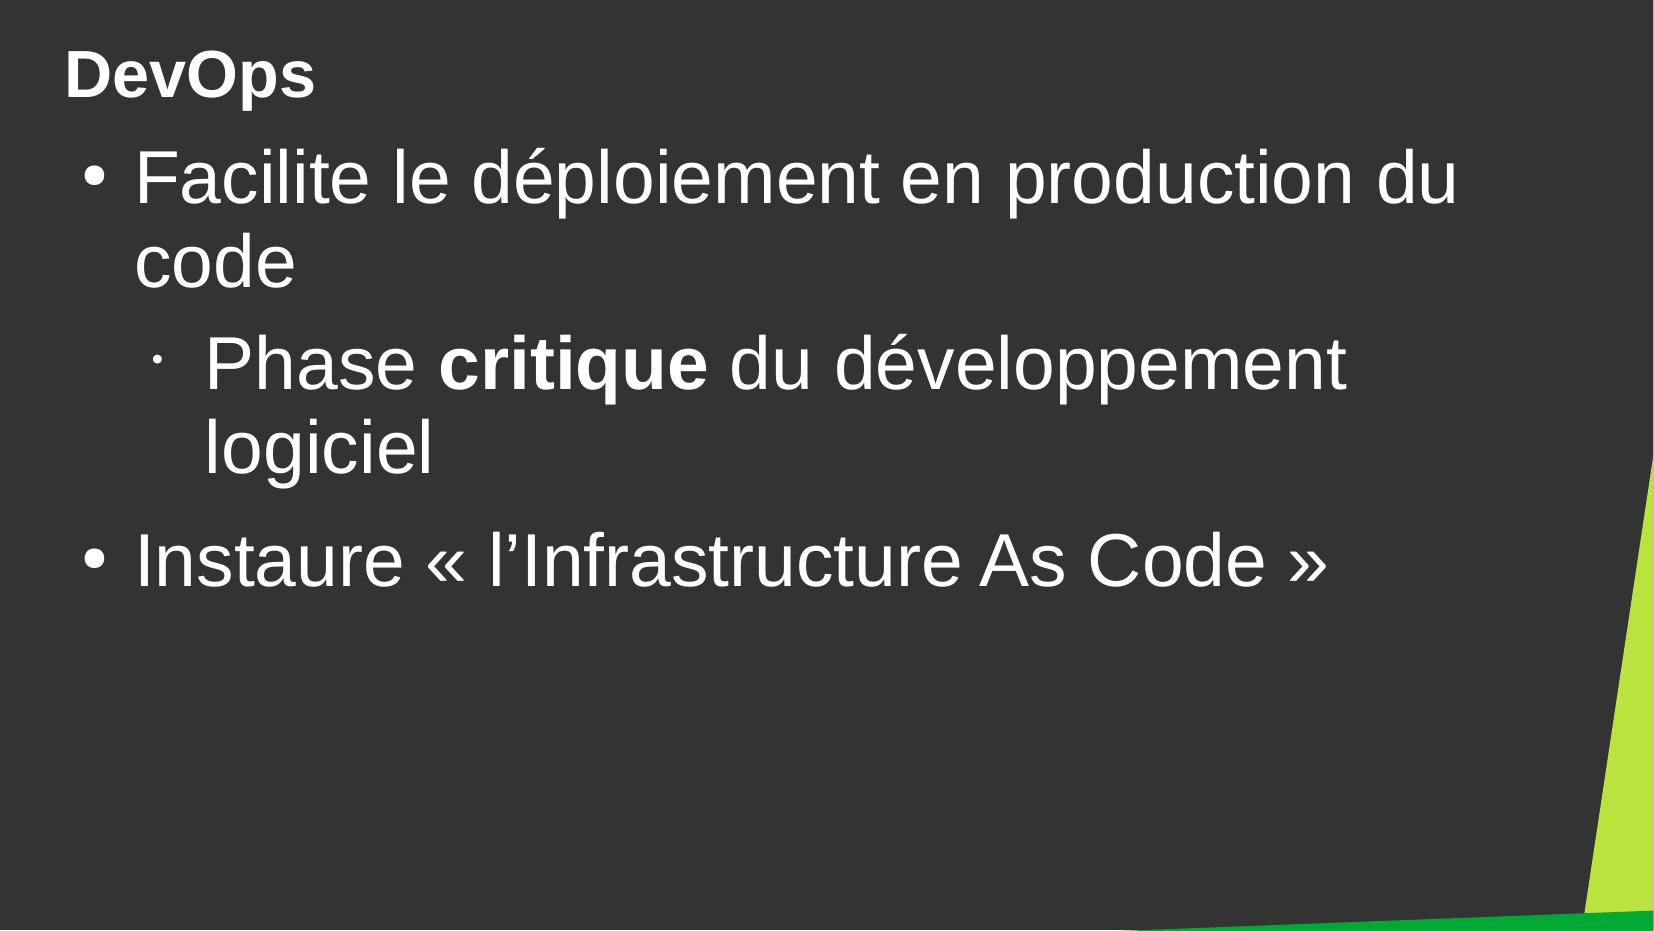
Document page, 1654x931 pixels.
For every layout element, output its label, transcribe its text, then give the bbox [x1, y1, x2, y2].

title DevOps [64, 37, 1388, 115]
list Facilite le déploiement en production du code Phase critique du développement logiciel Instaure « l’Infrastructure As Code » [63, 135, 1542, 827]
text_box [1118, 451, 1654, 931]
